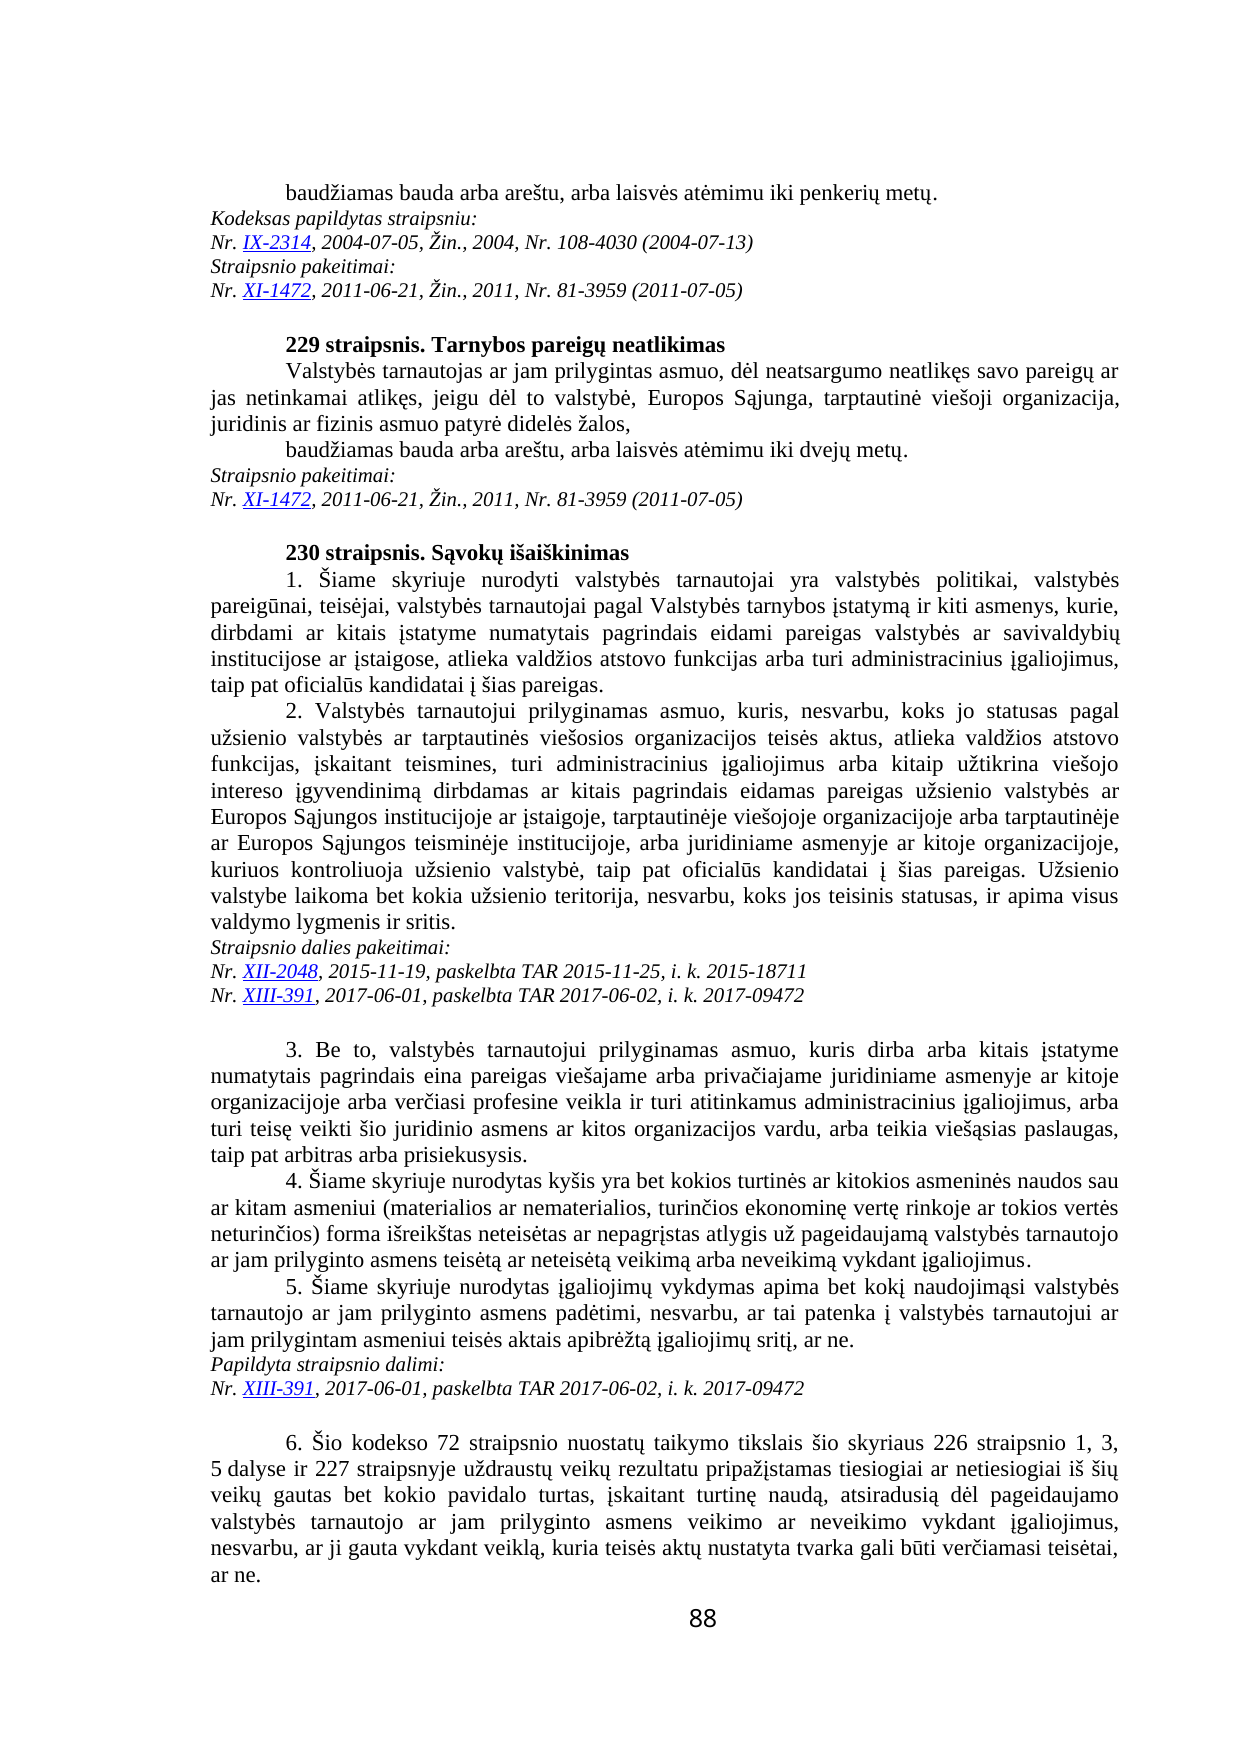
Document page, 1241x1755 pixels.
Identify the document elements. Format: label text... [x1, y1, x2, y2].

text Nr. XIII-391, 2017-06-01, paskelbta TAR 2017-06-02, i. k. 2017-09472 [210, 983, 1120, 1007]
text Nr. XIII-391, 2017-06-01, paskelbta TAR 2017-06-02, i. k. 2017-09472 [210, 1376, 1120, 1400]
text 6. Šio kodekso 72 straipsnio nuostatų taikymo tikslais šio skyriaus 226 straipsnio 1, 3, 5 dalyse ir 227 straipsnyje uždraustų veikų rezultatu pripažįstamas tiesiogiai ar netiesiogiai iš šių veikų gautas bet kokio pavidalo turtas, įskaitant turtinę naudą, atsiradusią dėl pageidaujamo valstybės tarnautojo ar jam prilyginto asmens veikimo ar neveikimo vykdant įgaliojimus, nesvarbu, ar ji gauta vykdant veiklą, kuria teisės aktų nustatyta tvarka gali būti verčiamasi teisėtai, ar ne. [210, 1429, 1120, 1587]
text 5. Šiame skyriuje nurodytas įgaliojimų vykdymas apima bet kokį naudojimąsi valstybės tarnautojo ar jam prilyginto asmens padėtimi, nesvarbu, ar tai patenka į valstybės tarnautojui ar jam prilygintam asmeniui teisės aktais apibrėžtą įgaliojimų sritį, ar ne. [210, 1273, 1120, 1352]
text Nr. IX-2314, 2004-07-05, Žin., 2004, Nr. 108-4030 (2004-07-13) [210, 230, 1120, 254]
text Kodeksas papildytas straipsniu: [210, 206, 1120, 230]
text Nr. XII-2048, 2015-11-19, paskelbta TAR 2015-11-25, i. k. 2015-18711 [210, 959, 1120, 983]
text 230 straipsnis. Sąvokų išaiškinimas [210, 539, 1120, 566]
text 4. Šiame skyriuje nurodytas kyšis yra bet kokios turtinės ar kitokios asmeninės naudos sau ar kitam asmeniui (materialios ar nematerialios, turinčios ekonominę vertę rinkoje ar tokios vertės neturinčios) forma išreikštas neteisėtas ar nepagrįstas atlygis už pageidaujamą valstybės tarnautojo ar jam prilyginto asmens teisėtą ar neteisėtą veikimą arba neveikimą vykdant įgaliojimus. [210, 1167, 1120, 1273]
text Papildyta straipsnio dalimi: [210, 1352, 1120, 1376]
text 3. Be to, valstybės tarnautojui prilyginamas asmuo, kuris dirba arba kitais įstatyme numatytais pagrindais eina pareigas viešajame arba privačiajame juridiniame asmenyje ar kitoje organizacijoje arba verčiasi profesine veikla ir turi atitinkamus administracinius įgaliojimus, arba turi teisę veikti šio juridinio asmens ar kitos organizacijos vardu, arba teikia viešąsias paslaugas, taip pat arbitras arba prisiekusysis. [210, 1036, 1120, 1167]
text 1. Šiame skyriuje nurodyti valstybės tarnautojai yra valstybės politikai, valstybės pareigūnai, teisėjai, valstybės tarnautojai pagal Valstybės tarnybos įstatymą ir kiti asmenys, kurie, dirbdami ar kitais įstatyme numatytais pagrindais eidami pareigas valstybės ar savivaldybių institucijose ar įstaigose, atlieka valdžios atstovo funkcijas arba turi administracinius įgaliojimus, taip pat oficialūs kandidatai į šias pareigas. [210, 566, 1120, 698]
text Straipsnio pakeitimai: [210, 463, 1120, 487]
text Straipsnio pakeitimai: [210, 254, 1120, 278]
text baudžiamas bauda arba areštu, arba laisvės atėmimu iki penkerių metų. [210, 179, 1120, 206]
text Nr. XI-1472, 2011-06-21, Žin., 2011, Nr. 81-3959 (2011-07-05) [210, 278, 1120, 302]
text Straipsnio dalies pakeitimai: [210, 935, 1120, 959]
text 2. Valstybės tarnautojui prilyginamas asmuo, kuris, nesvarbu, koks jo statusas pagal užsienio valstybės ar tarptautinės viešosios organizacijos teisės aktus, atlieka valdžios atstovo funkcijas, įskaitant teismines, turi administracinius įgaliojimus arba kitaip užtikrina viešojo intereso įgyvendinimą dirbdamas ar kitais pagrindais eidamas pareigas užsienio valstybės ar Europos Sąjungos institucijoje ar įstaigoje, tarptautinėje viešojoje organizacijoje arba tarptautinėje ar Europos Sąjungos teisminėje institucijoje, arba juridiniame asmenyje ar kitoje organizacijoje, kuriuos kontroliuoja užsienio valstybė, taip pat oficialūs kandidatai į šias pareigas. Užsienio valstybe laikoma bet kokia užsienio teritorija, nesvarbu, koks jos teisinis statusas, ir apima visus valdymo lygmenis ir sritis. [210, 698, 1120, 935]
text baudžiamas bauda arba areštu, arba laisvės atėmimu iki dvejų metų. [210, 436, 1120, 463]
text Valstybės tarnautojas ar jam prilygintas asmuo, dėl neatsargumo neatlikęs savo pareigų ar jas netinkamai atlikęs, jeigu dėl to valstybė, Europos Sąjunga, tarptautinė viešoji organizacija, juridinis ar fizinis asmuo patyrė didelės žalos, [210, 357, 1120, 436]
text 229 straipsnis. Tarnybos pareigų neatlikimas [210, 331, 1120, 357]
text Nr. XI-1472, 2011-06-21, Žin., 2011, Nr. 81-3959 (2011-07-05) [210, 487, 1120, 511]
